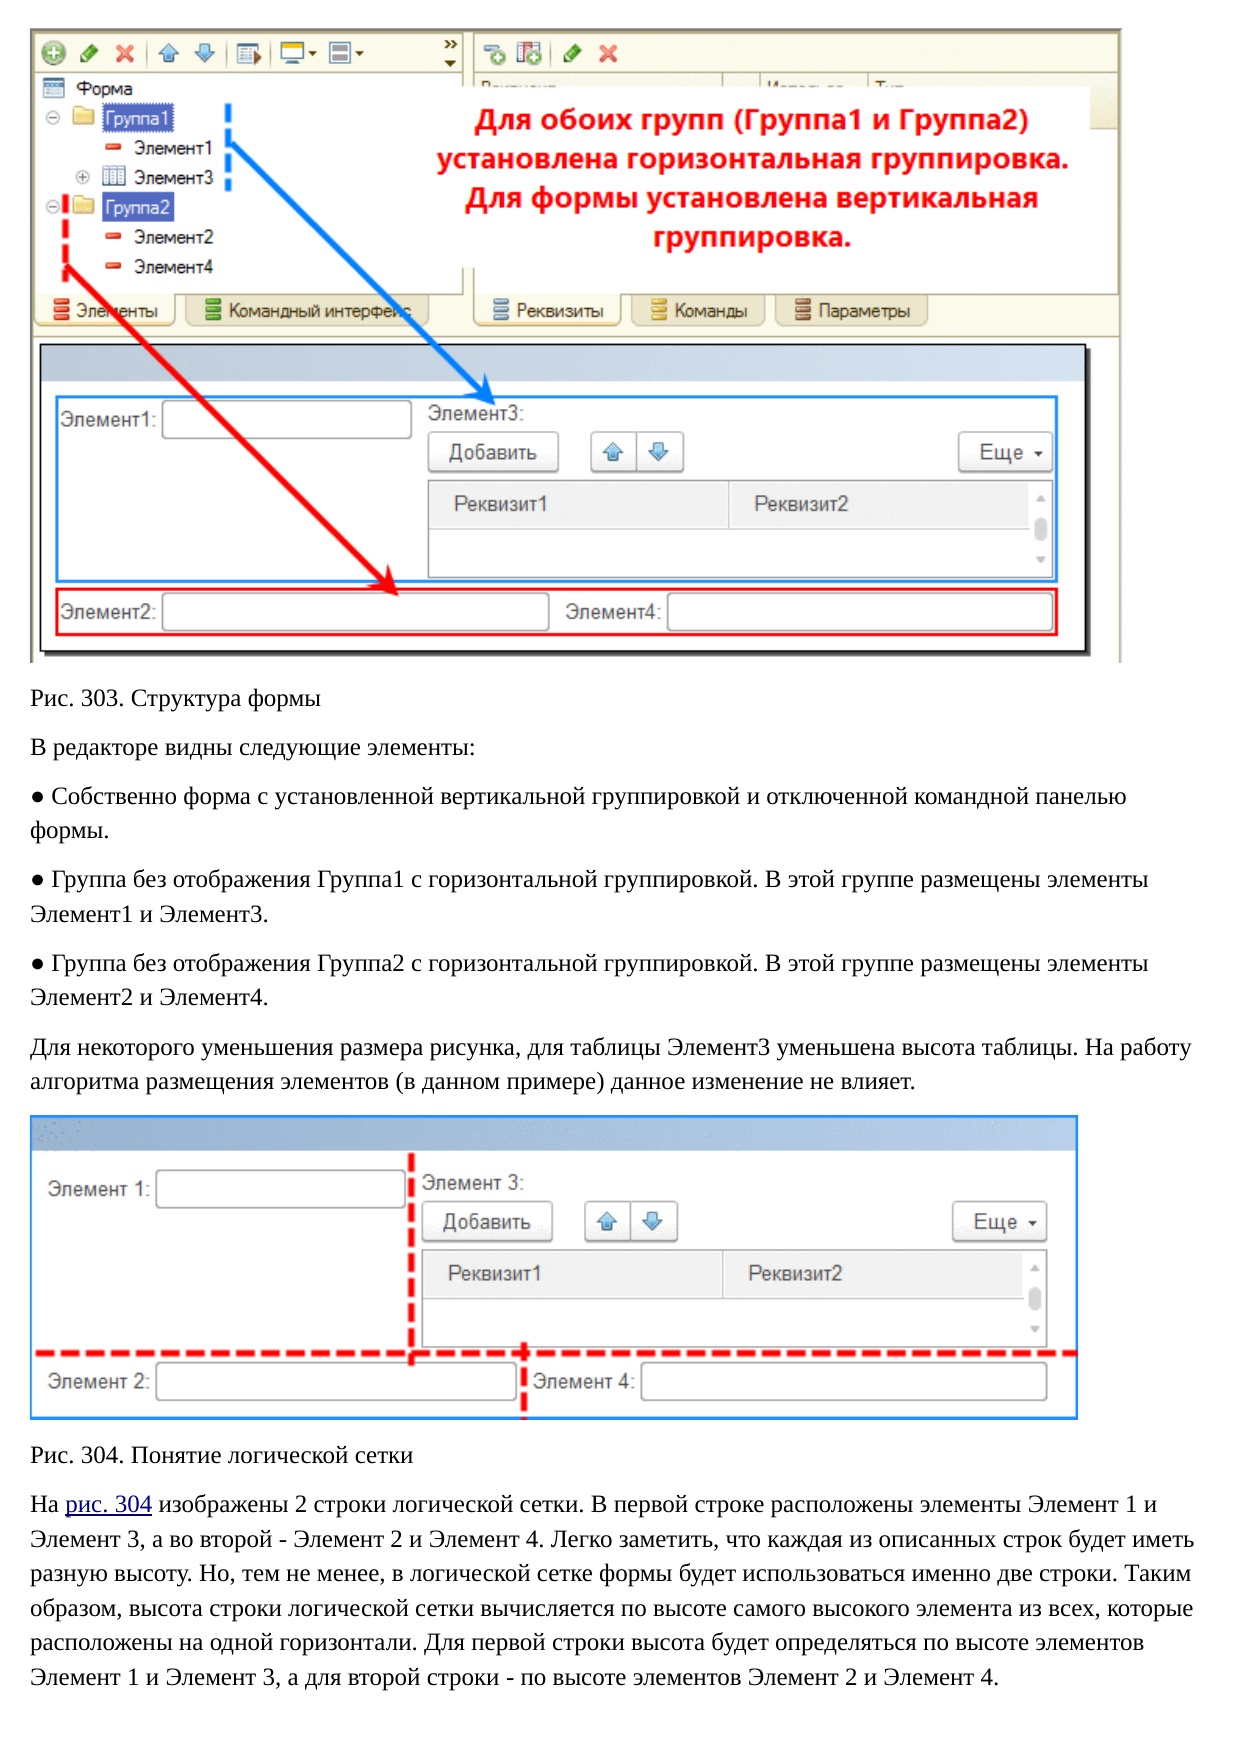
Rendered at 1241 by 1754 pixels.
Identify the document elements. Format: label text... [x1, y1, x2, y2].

text Для некоторого уменьшения размера рисунка, для таблицы Элемент3 уменьшена высота таблицы. На работу алгоритма размещения элементов (в данном примере) данное изменение не влияет. [30, 1032, 1211, 1095]
text В редакторе видны следующие элементы: [30, 732, 1211, 761]
text Рис. 304. Понятие логической сетки [30, 1440, 1211, 1469]
picture [29, 28, 1124, 663]
text ● Собственно форма с установленной вертикальной группировкой и отключенной командной панелью формы. [30, 781, 1211, 844]
picture [29, 1115, 1079, 1420]
text ● Группа без отображения Группа1 с горизонтальной группировкой. В этой группе размещены элементы Элемент1 и Элемент3. [30, 864, 1211, 928]
text Рис. 303. Структура формы [30, 683, 1211, 712]
text На рис. 304 изображены 2 строки логической сетки. В первой строке расположены элементы Элемент 1 и Элемент 3, а во второй ‑ Элемент 2 и Элемент 4. Легко заметить, что каждая из описанных строк будет иметь разную высоту. Но, тем не менее, в логической сетке формы будет использоваться именно две строки. Таким образом, высота строки логической сетки вычисляется по высоте самого высокого элемента из всех, которые расположены на одной горизонтали. Для первой строки высота будет определяться по высоте элементов Элемент 1 и Элемент 3, а для второй строки ‑ по высоте элементов Элемент 2 и Элемент 4. [30, 1489, 1211, 1690]
text ● Группа без отображения Группа2 с горизонтальной группировкой. В этой группе размещены элементы Элемент2 и Элемент4. [30, 948, 1211, 1011]
